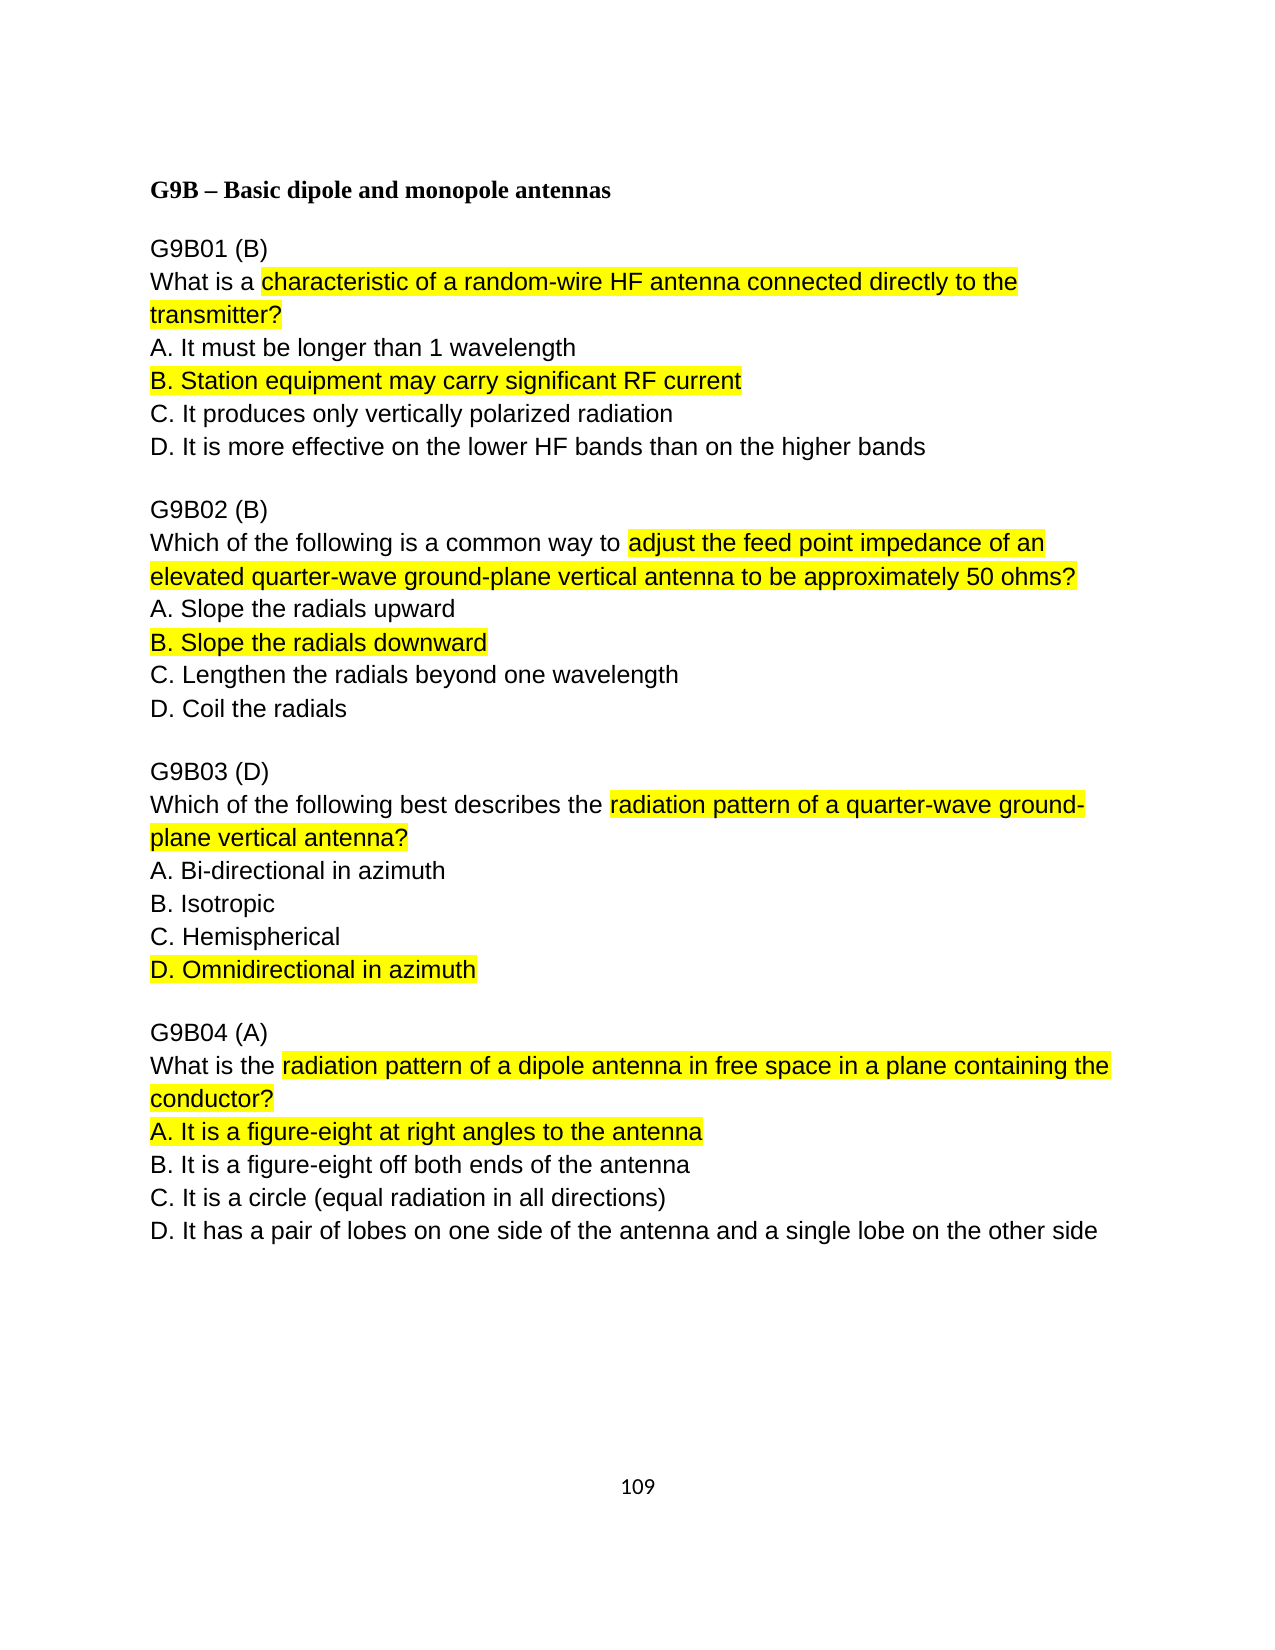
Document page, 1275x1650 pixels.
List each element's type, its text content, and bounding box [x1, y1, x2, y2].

text G9B01 (B) What is a characteristic of a random-wire HF antenna connected directly to the transmitter? A. It must be longer than 1 wavelength B. Station equipment may carry significant RF current C. It produces only vertically polarized radiation D. It is more effective on the lower HF bands than on the higher bands [150, 234, 1125, 461]
text G9B03 (D) Which of the following best describes the radiation pattern of a quarter-wave ground-plane vertical antenna? A. Bi-directional in azimuth B. Isotropic C. Hemispherical D. Omnidirectional in azimuth [150, 757, 1125, 983]
text G9B02 (B) Which of the following is a common way to adjust the feed point impedance of an elevated quarter-wave ground-plane vertical antenna to be approximately 50 ohms? A. Slope the radials upward B. Slope the radials downward C. Lengthen the radials beyond one wavelength D. Coil the radials [150, 495, 1125, 722]
subtitle G9B – Basic dipole and monopole antennas [150, 176, 1125, 204]
text G9B04 (A) What is the radiation pattern of a dipole antenna in free space in a plane containing the conductor? A. It is a figure-eight at right angles to the antenna B. It is a figure-eight off both ends of the antenna C. It is a circle (equal radiation in all directions) D. It has a pair of lobes on one side of the antenna and a single lobe on the other side [150, 1018, 1125, 1244]
